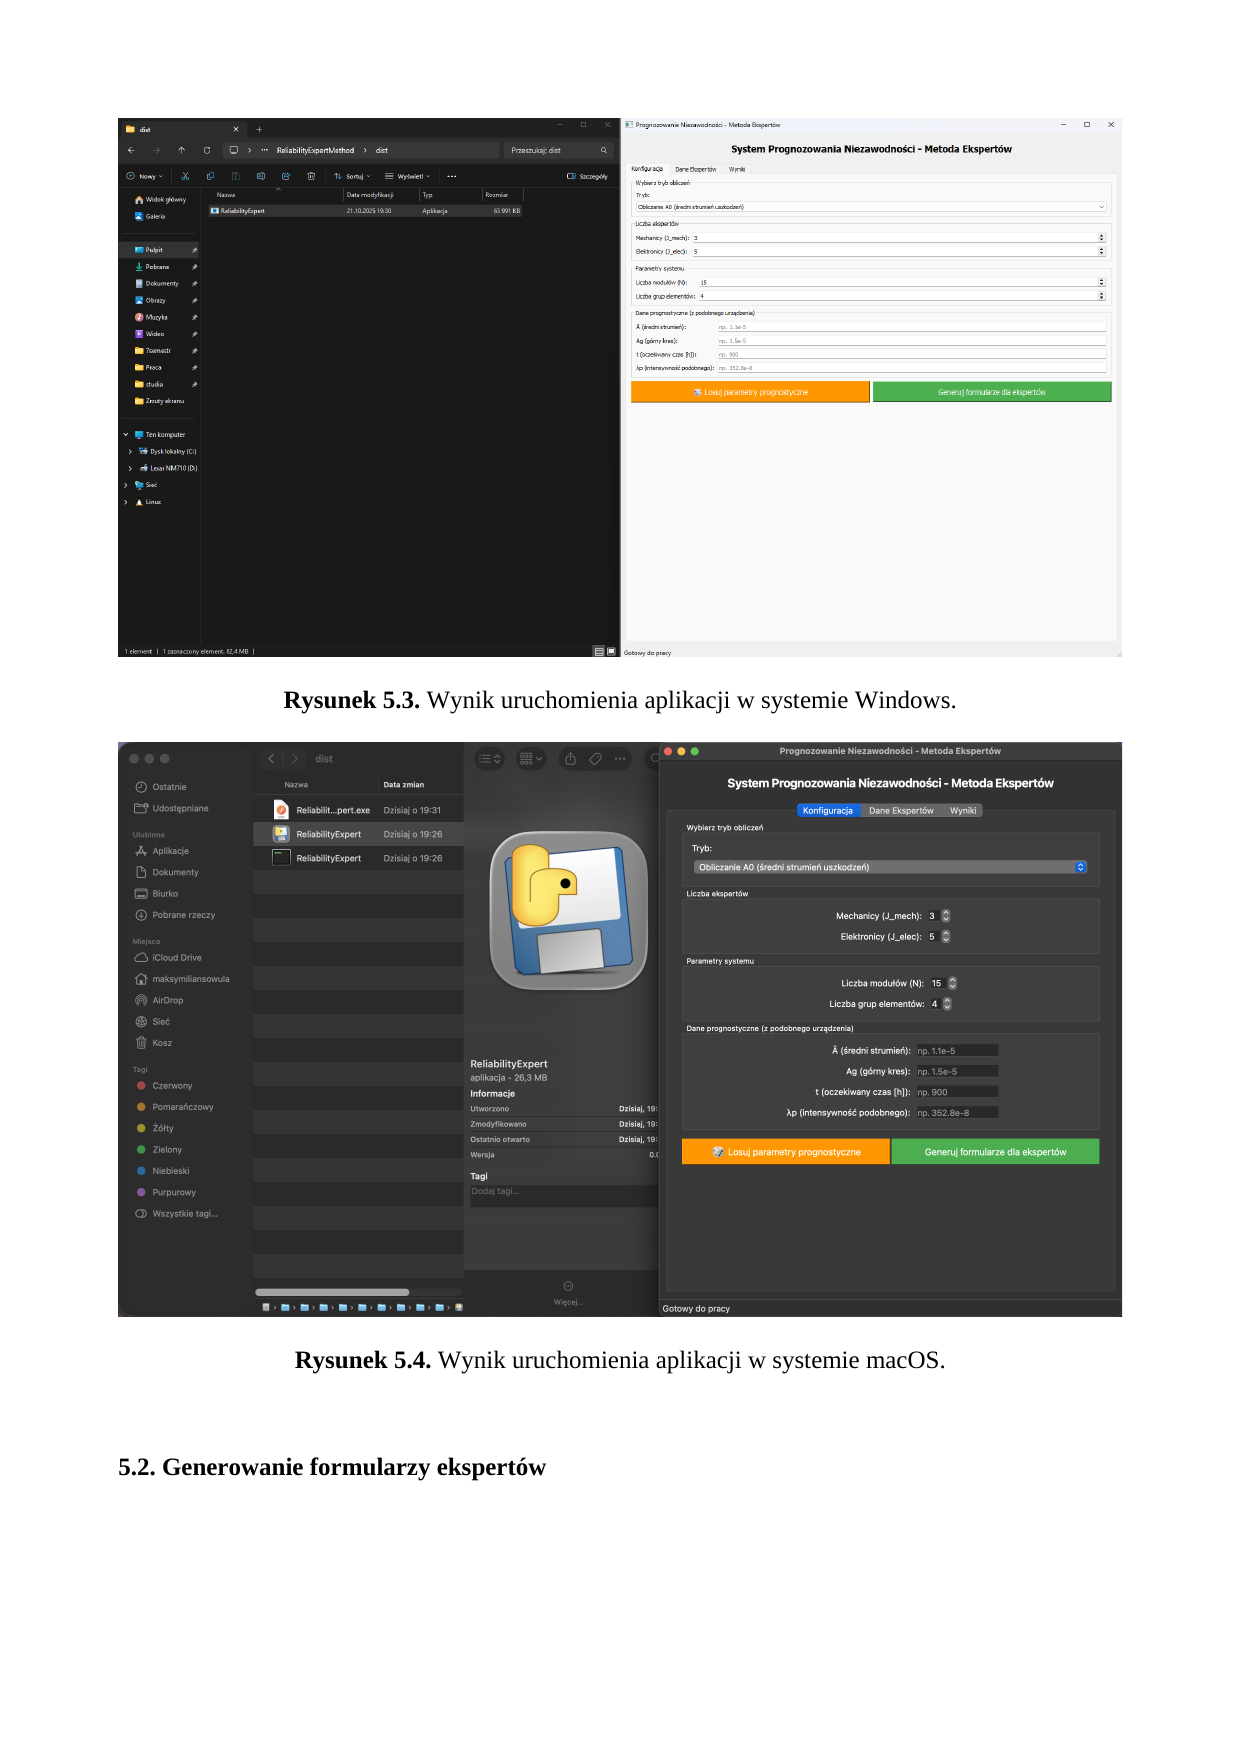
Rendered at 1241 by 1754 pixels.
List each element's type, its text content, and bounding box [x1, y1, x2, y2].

text Rysunek 5.3. Wynik uruchomienia aplikacji w systemie Windows. [118, 685, 1122, 714]
text Rysunek 5.4. Wynik uruchomienia aplikacji w systemie macOS. [118, 1345, 1122, 1374]
picture [118, 742, 1123, 1317]
subtitle 5.2. Generowanie formularzy ekspertów [118, 1452, 1122, 1481]
picture [118, 118, 1123, 657]
